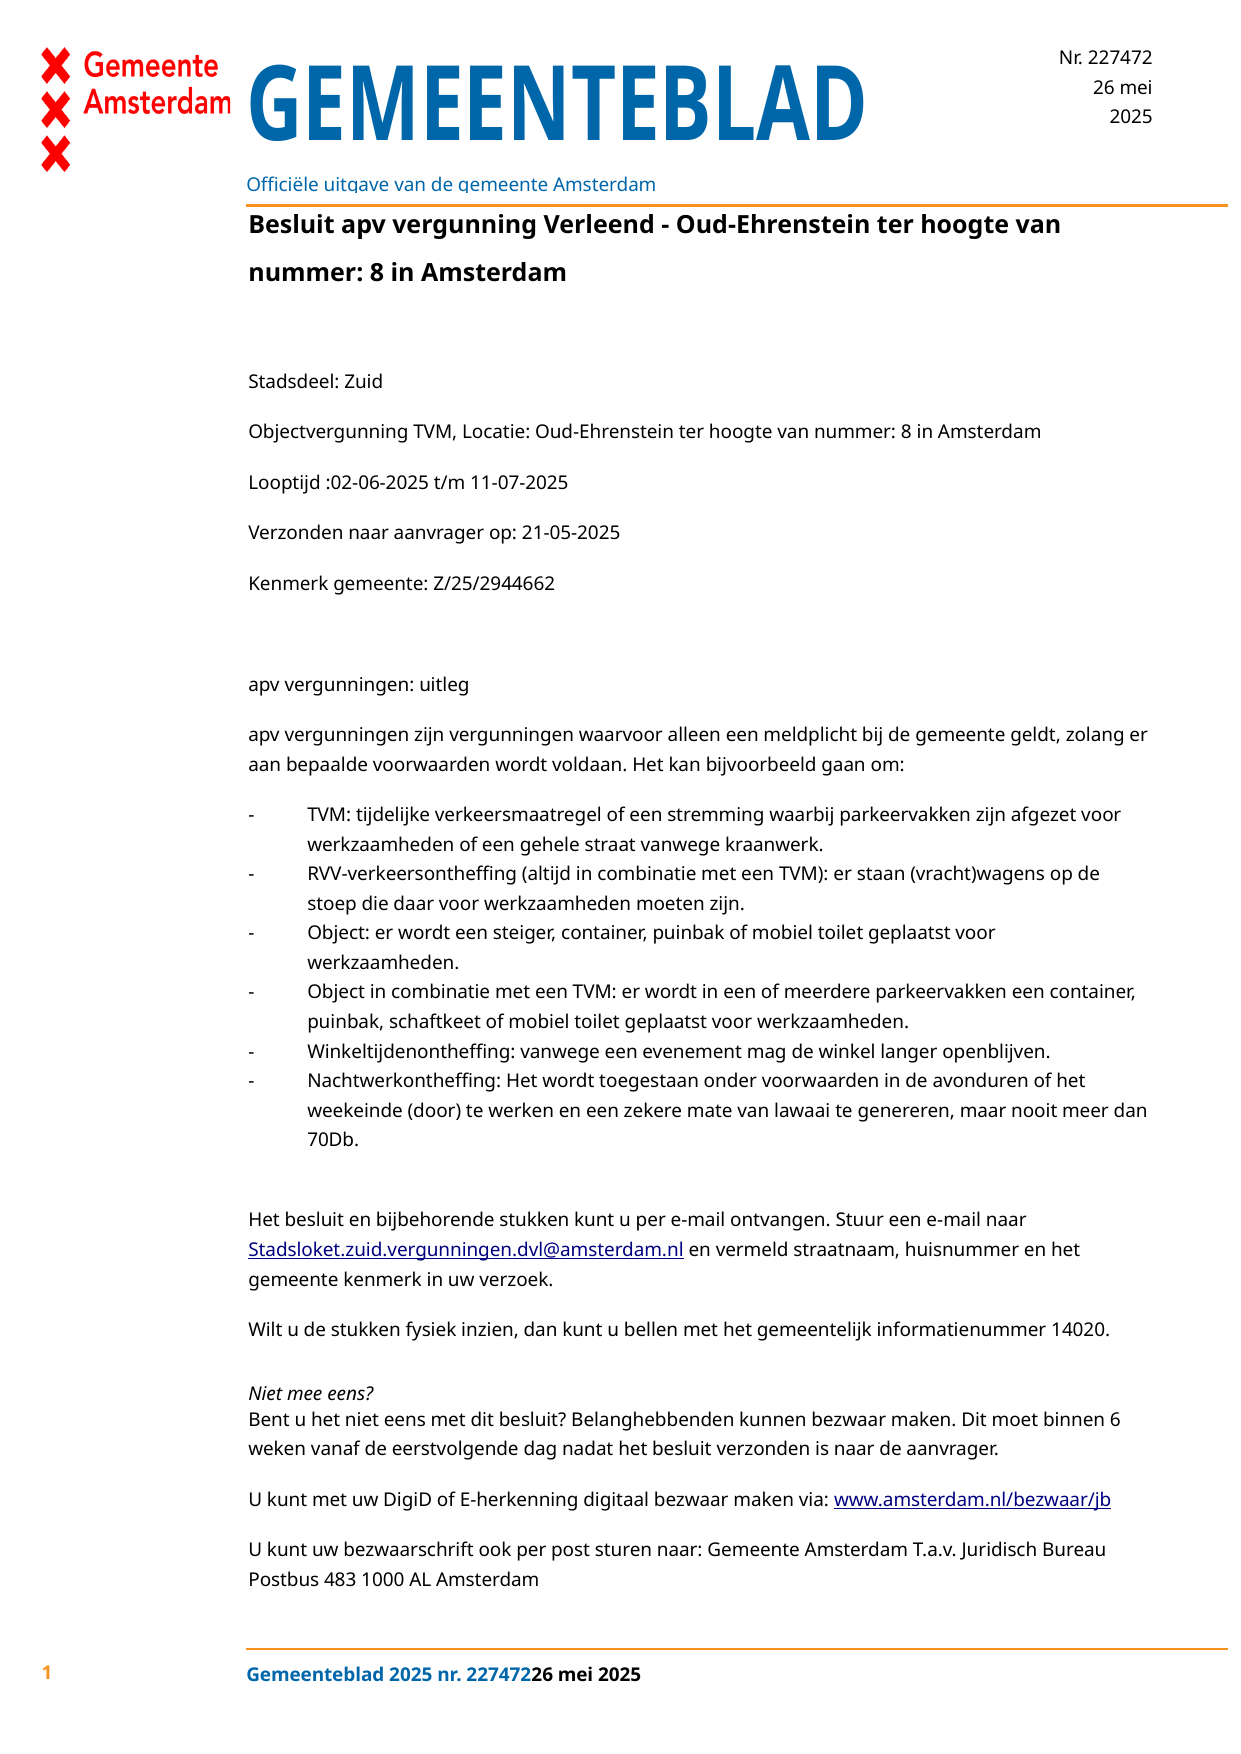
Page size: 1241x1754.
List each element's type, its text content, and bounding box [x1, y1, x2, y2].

text U kunt uw bezwaarschrift ook per post sturen naar: Gemeente Amsterdam T.a.v. Juridisch Bureau Postbus 483 1000 AL Amsterdam [248, 1536, 1152, 1592]
text Wilt u de stukken fysiek inzien, dan kunt u bellen met het gemeentelijk informatienummer 14020. [248, 1316, 1152, 1342]
text Verzonden naar aanvrager op: 21-05-2025 [248, 519, 1152, 545]
text Bent u het niet eens met dit besluit? Belanghebbenden kunnen bezwaar maken. Dit moet binnen 6 weken vanaf de eerstvolgende dag nadat het besluit verzonden is naar de aanvrager. [248, 1406, 1152, 1461]
list TVM: tijdelijke verkeersmaatregel of een stremming waarbij parkeervakken zijn afgezet voor werkzaamheden of een gehele straat vanwege kraanwerk. [248, 801, 1152, 857]
list Winkeltijdenontheffing: vanwege een evenement mag de winkel langer openblijven. [248, 1038, 1152, 1064]
list Object in combinatie met een TVM: er wordt in een of meerdere parkeervakken een container, puinbak, schaftkeet of mobiel toilet geplaatst voor werkzaamheden. [248, 979, 1152, 1034]
text Looptijd :02-06-2025 t/m 11-07-2025 [248, 469, 1152, 495]
text apv vergunningen: uitleg [248, 671, 1152, 697]
text apv vergunningen zijn vergunningen waarvoor alleen een meldplicht bij de gemeente geldt, zolang er aan bepaalde voorwaarden wordt voldaan. Het kan bijvoorbeeld gaan om: [248, 721, 1152, 777]
list RVV-verkeersontheffing (altijd in combinatie met een TVM): er staan (vracht)wagens op de stoep die daar voor werkzaamheden moeten zijn. [248, 860, 1152, 916]
list Object: er wordt een steiger, container, puinbak of mobiel toilet geplaatst voor werkzaamheden. [248, 919, 1152, 975]
text Besluit apv vergunning Verleend - Oud-Ehrenstein ter hoogte van nummer: 8 in Amsterdam [248, 207, 1152, 288]
list Nachtwerkontheffing: Het wordt toegestaan onder voorwaarden in de avonduren of het weekeinde (door) te werken en een zekere mate van lawaai te genereren, maar nooit meer dan 70Db. [248, 1067, 1152, 1152]
text Niet mee eens? [248, 1380, 1152, 1406]
text Kenmerk gemeente: Z/25/2944662 [248, 570, 1152, 596]
text Het besluit en bijbehorende stukken kunt u per e-mail ontvangen. Stuur een e-mail naar Stadsloket.zuid.vergunningen.dvl@amsterdam.nl en vermeld straatnaam, huisnummer en het gemeente kenmerk in uw verzoek. [248, 1207, 1152, 1292]
picture [41, 47, 231, 172]
text U kunt met uw DigiD of E-herkenning digitaal bezwaar maken via: www.amsterdam.nl/bezwaar/jb [248, 1486, 1152, 1512]
text Objectvergunning TVM, Locatie: Oud-Ehrenstein ter hoogte van nummer: 8 in Amsterdam [248, 419, 1152, 444]
text Stadsdeel: Zuid [248, 368, 1152, 394]
